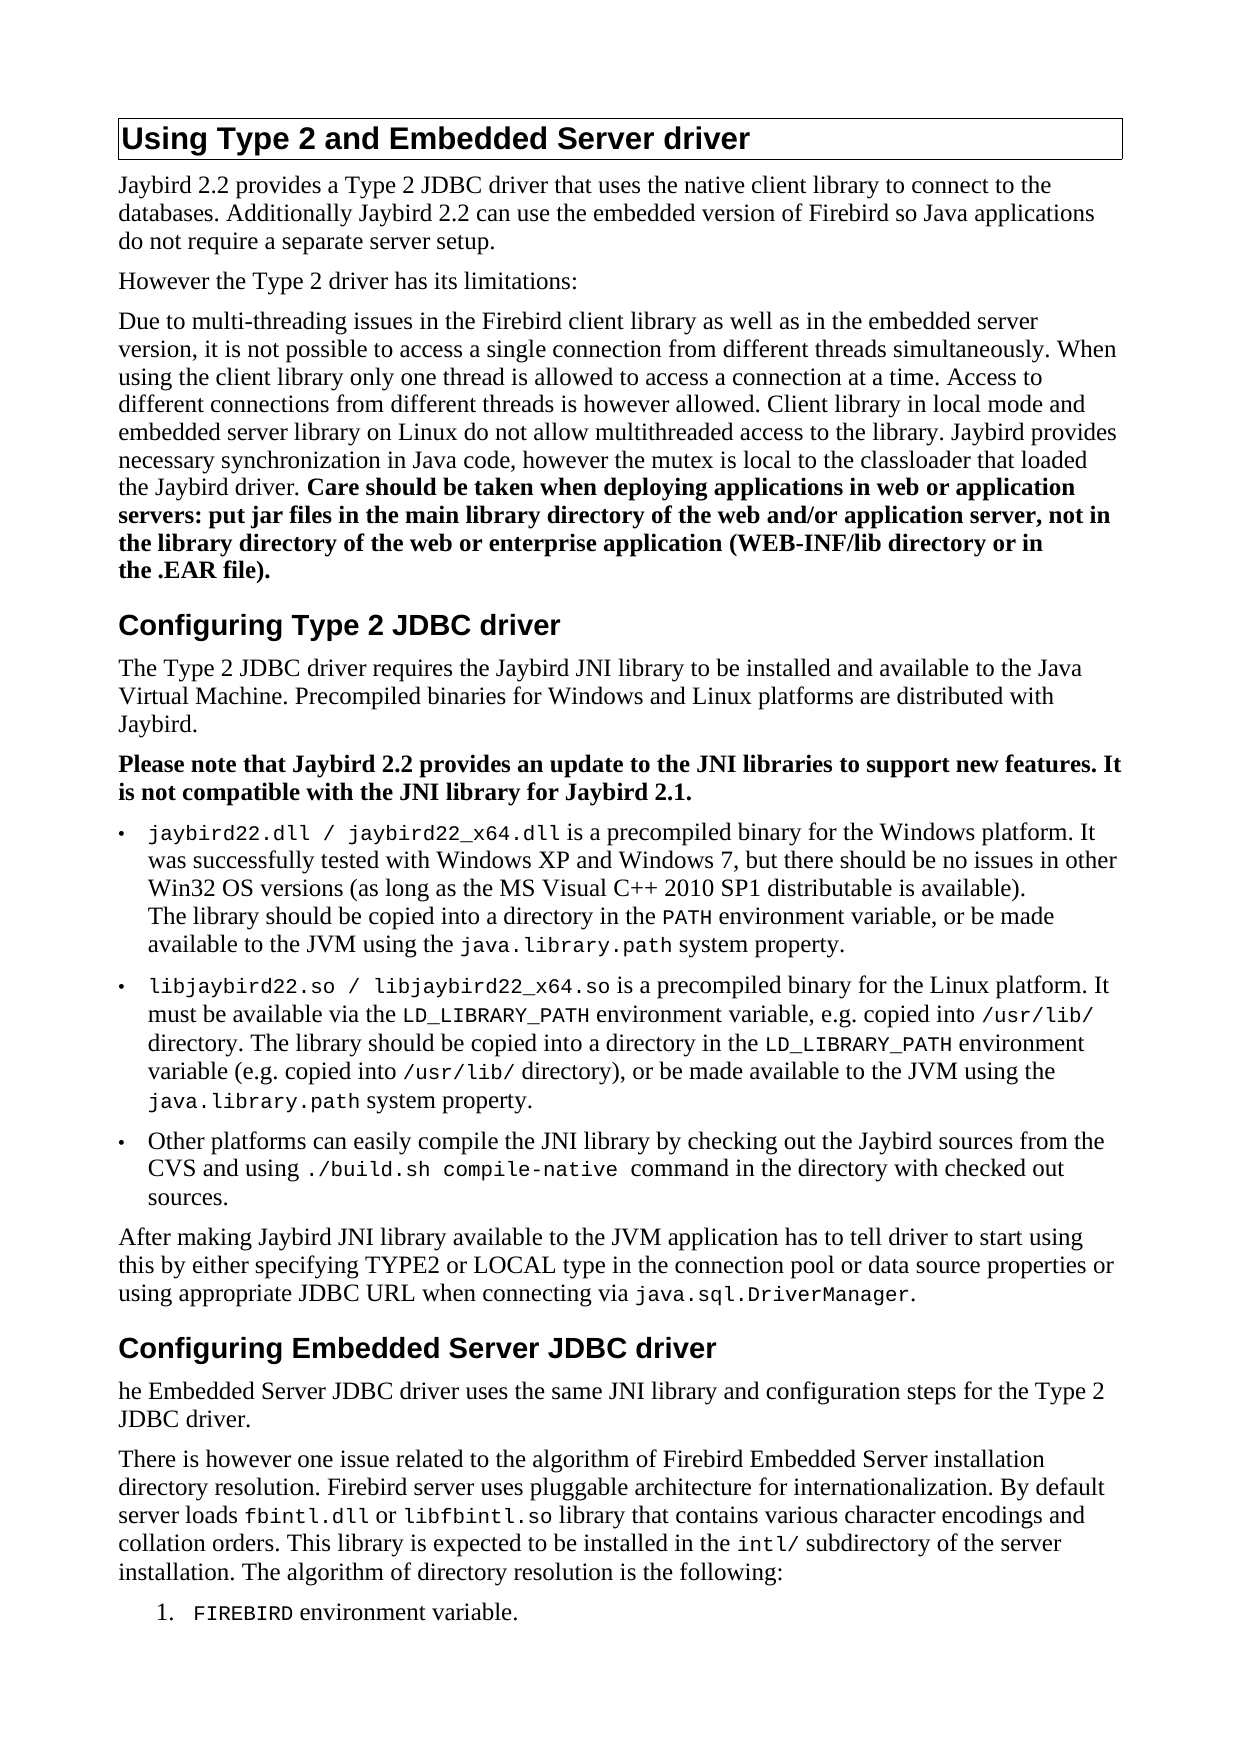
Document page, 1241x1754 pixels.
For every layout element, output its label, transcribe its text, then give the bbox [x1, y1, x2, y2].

text After making Jaybird JNI library available to the JVM application has to tell driver to start using this by either specifying TYPE2 or LOCAL type in the connection pool or data source properties or using appropriate JDBC URL when connecting via java.sql.DriverManager. [118, 1223, 1122, 1307]
list jaybird22.dll / jaybird22_x64.dll is a precompiled binary for the Windows platform. It was successfully tested with Windows XP and Windows 7, but there should be no issues in other Win32 OS versions (as long as the MS Visual C++ 2010 SP1 distributable is available). The library should be copied into a directory in the PATH environment variable, or be made available to the JVM using the java.library.path system property. [118, 818, 1122, 959]
text Please note that Jaybird 2.2 provides an update to the JNI libraries to support new features. It is not compatible with the JNI library for Jaybird 2.1. [118, 750, 1122, 806]
list libjaybird22.so / libjaybird22_x64.so is a precompiled binary for the Linux platform. It must be available via the LD_LIBRARY_PATH environment variable, e.g. copied into /usr/lib/ directory. The library should be copied into a directory in the LD_LIBRARY_PATH environment variable (e.g. copied into /usr/lib/ directory), or be made available to the JVM using the java.library.path system property. [118, 972, 1122, 1114]
list Other platforms can easily compile the JNI library by checking out the Jaybird sources from the CVS and using ./build.sh compile-native command in the directory with checked out sources. [118, 1127, 1122, 1211]
subtitle Configuring Embedded Server JDBC driver [118, 1332, 1122, 1365]
list FIREBIRD environment variable. [156, 1598, 1122, 1627]
text Due to multi-threading issues in the Firebird client library as well as in the embedded server version, it is not possible to access a single connection from different threads simultaneously. When using the client library only one thread is allowed to access a connection at a time. Access to different connections from different threads is however allowed. Client library in local mode and embedded server library on Linux do not allow multithreaded access to the library. Jaybird provides necessary synchronization in Java code, however the mutex is local to the classloader that loaded the Jaybird driver. Care should be taken when deploying applications in web or application servers: put jar files in the main library directory of the web and/or application server, not in the library directory of the web or enterprise application (WEB-INF/lib directory or in the .EAR file). [118, 307, 1122, 584]
text There is however one issue related to the algorithm of Firebird Embedded Server installation directory resolution. Firebird server uses pluggable architecture for internationalization. By default server loads fbintl.dll or libfbintl.so library that contains various character encodings and collation orders. This library is expected to be installed in the intl/ subdirectory of the server installation. The algorithm of directory resolution is the following: [118, 1445, 1122, 1586]
text The Type 2 JDBC driver requires the Jaybird JNI library to be installed and available to the Java Virtual Machine. Precompiled binaries for Windows and Linux platforms are distributed with Jaybird. [118, 654, 1122, 738]
text However the Type 2 driver has its limitations: [118, 267, 1122, 295]
subtitle Configuring Type 2 JDBC driver [118, 609, 1122, 642]
subtitle Using Type 2 and Embedded Server driver [119, 119, 1122, 159]
text Jaybird 2.2 provides a Type 2 JDBC driver that uses the native client library to connect to the databases. Additionally Jaybird 2.2 can use the embedded version of Firebird so Java applications do not require a separate server setup. [118, 171, 1122, 254]
text he Embedded Server JDBC driver uses the same JNI library and configuration steps for the Type 2 JDBC driver. [118, 1377, 1122, 1433]
